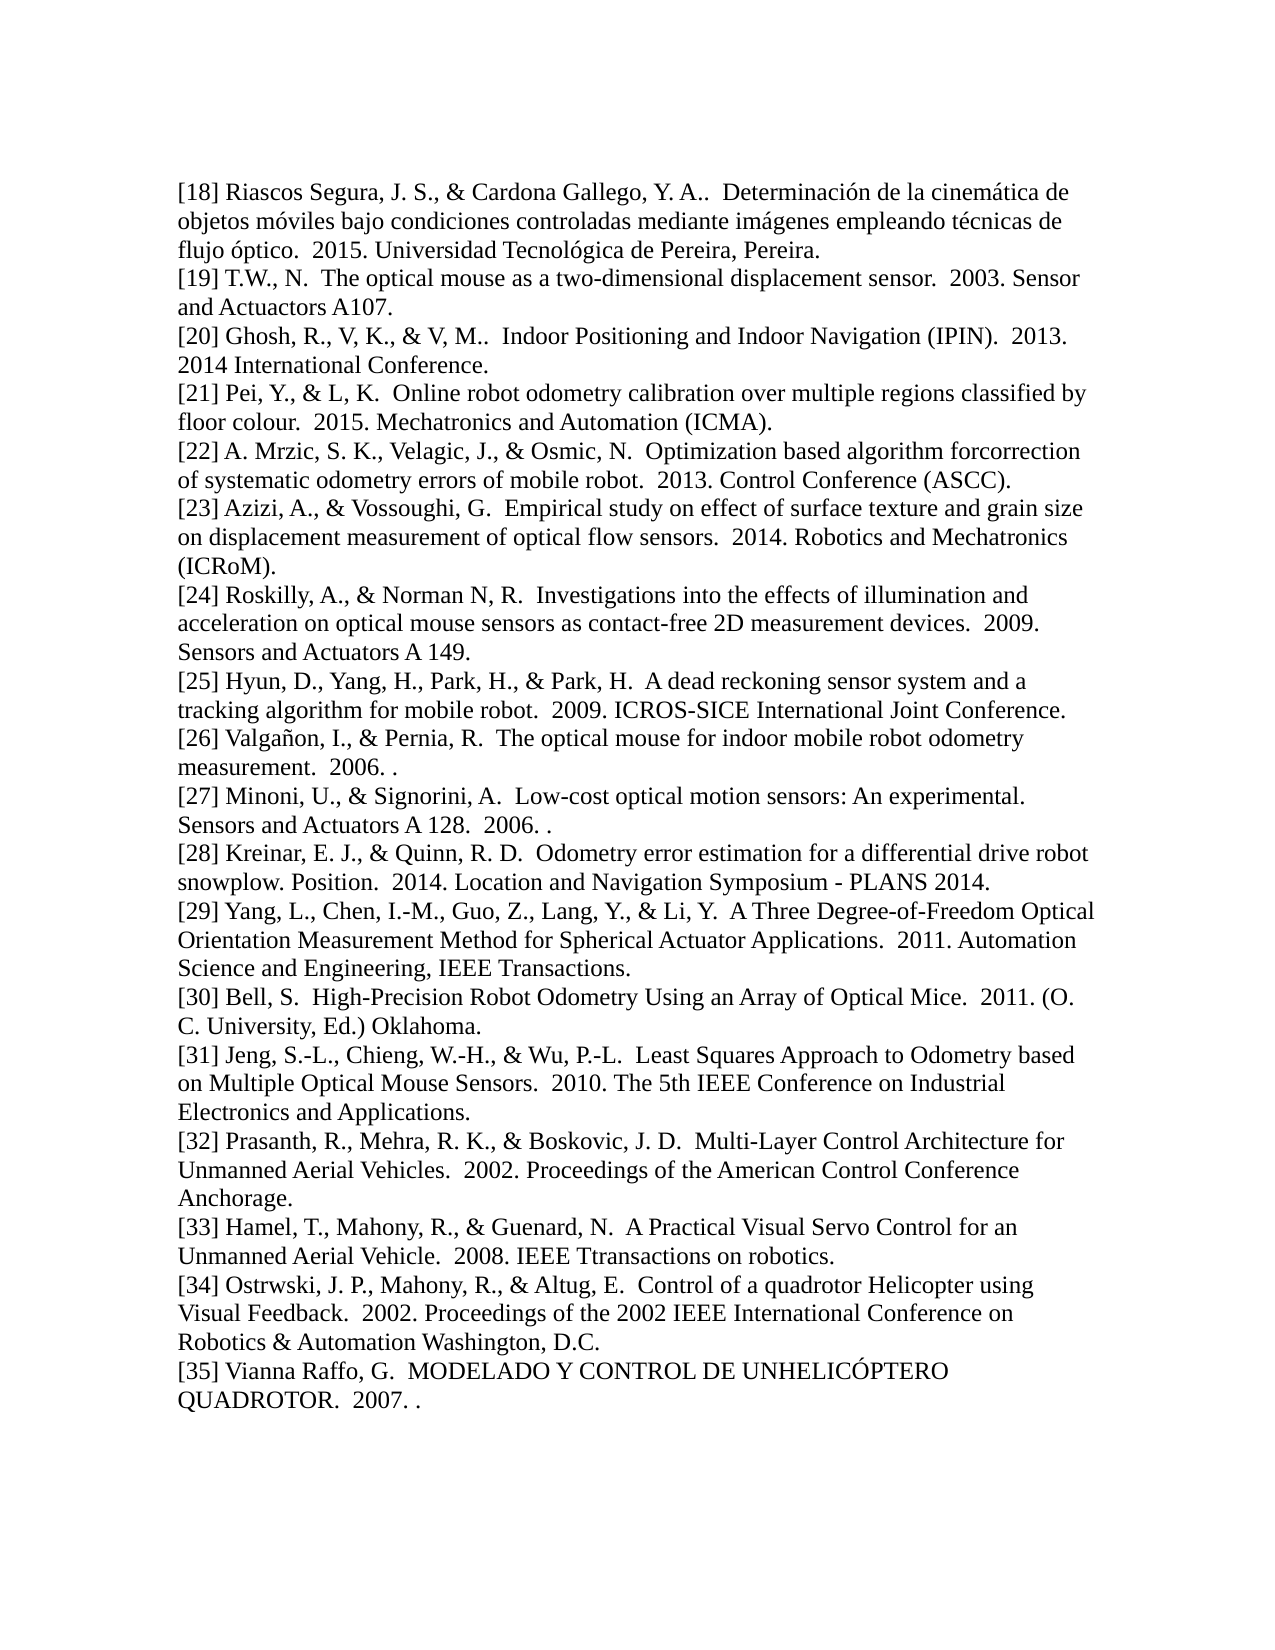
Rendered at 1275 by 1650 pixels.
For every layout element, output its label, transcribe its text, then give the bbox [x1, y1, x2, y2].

text [31] Jeng, S.-L., Chieng, W.-H., & Wu, P.-L. Least Squares Approach to Odometry based on Multiple Optical Mouse Sensors. 2010. The 5th IEEE Conference on Industrial Electronics and Applications. [177, 1040, 1098, 1126]
text [33] Hamel, T., Mahony, R., & Guenard, N. A Practical Visual Servo Control for an Unmanned Aerial Vehicle. 2008. IEEE Ttransactions on robotics. [177, 1212, 1098, 1270]
text [22] A. Mrzic, S. K., Velagic, J., & Osmic, N. Optimization based algorithm forcorrection of systematic odometry errors of mobile robot. 2013. Control Conference (ASCC). [177, 436, 1098, 493]
text [29] Yang, L., Chen, I.-M., Guo, Z., Lang, Y., & Li, Y. A Three Degree-of-Freedom Optical Orientation Measurement Method for Spherical Actuator Applications. 2011. Automation Science and Engineering, IEEE Transactions. [177, 896, 1098, 982]
text [19] T.W., N. The optical mouse as a two-dimensional displacement sensor. 2003. Sensor and Actuactors A107. [177, 263, 1098, 321]
text [27] Minoni, U., & Signorini, A. Low-cost optical motion sensors: An experimental. Sensors and Actuators A 128. 2006. . [177, 781, 1098, 838]
text [26] Valgañon, I., & Pernia, R. The optical mouse for indoor mobile robot odometry measurement. 2006. . [177, 723, 1098, 781]
text [24] Roskilly, A., & Norman N, R. Investigations into the effects of illumination and acceleration on optical mouse sensors as contact-free 2D measurement devices. 2009. Sensors and Actuators A 149. [177, 580, 1098, 666]
text [20] Ghosh, R., V, K., & V, M.. Indoor Positioning and Indoor Navigation (IPIN). 2013. 2014 International Conference. [177, 321, 1098, 378]
text [35] Vianna Raffo, G. MODELADO Y CONTROL DE UNHELICÓPTERO QUADROTOR. 2007. . [177, 1356, 1098, 1413]
text [30] Bell, S. High-Precision Robot Odometry Using an Array of Optical Mice. 2011. (O. C. University, Ed.) Oklahoma. [177, 982, 1098, 1040]
text [21] Pei, Y., & L, K. Online robot odometry calibration over multiple regions classified by floor colour. 2015. Mechatronics and Automation (ICMA). [177, 378, 1098, 436]
text [28] Kreinar, E. J., & Quinn, R. D. Odometry error estimation for a differential drive robot snowplow. Position. 2014. Location and Navigation Symposium - PLANS 2014. [177, 838, 1098, 896]
text [23] Azizi, A., & Vossoughi, G. Empirical study on effect of surface texture and grain size on displacement measurement of optical flow sensors. 2014. Robotics and Mechatronics (ICRoM). [177, 493, 1098, 580]
text [34] Ostrwski, J. P., Mahony, R., & Altug, E. Control of a quadrotor Helicopter using Visual Feedback. 2002. Proceedings of the 2002 IEEE International Conference on Robotics & Automation Washington, D.C. [177, 1270, 1098, 1356]
text [18] Riascos Segura, J. S., & Cardona Gallego, Y. A.. Determinación de la cinemática de objetos móviles bajo condiciones controladas mediante imágenes empleando técnicas de flujo óptico. 2015. Universidad Tecnológica de Pereira, Pereira. [177, 177, 1098, 263]
text [25] Hyun, D., Yang, H., Park, H., & Park, H. A dead reckoning sensor system and a tracking algorithm for mobile robot. 2009. ICROS-SICE International Joint Conference. [177, 666, 1098, 723]
text [32] Prasanth, R., Mehra, R. K., & Boskovic, J. D. Multi-Layer Control Architecture for Unmanned Aerial Vehicles. 2002. Proceedings of the American Control Conference Anchorage. [177, 1126, 1098, 1212]
